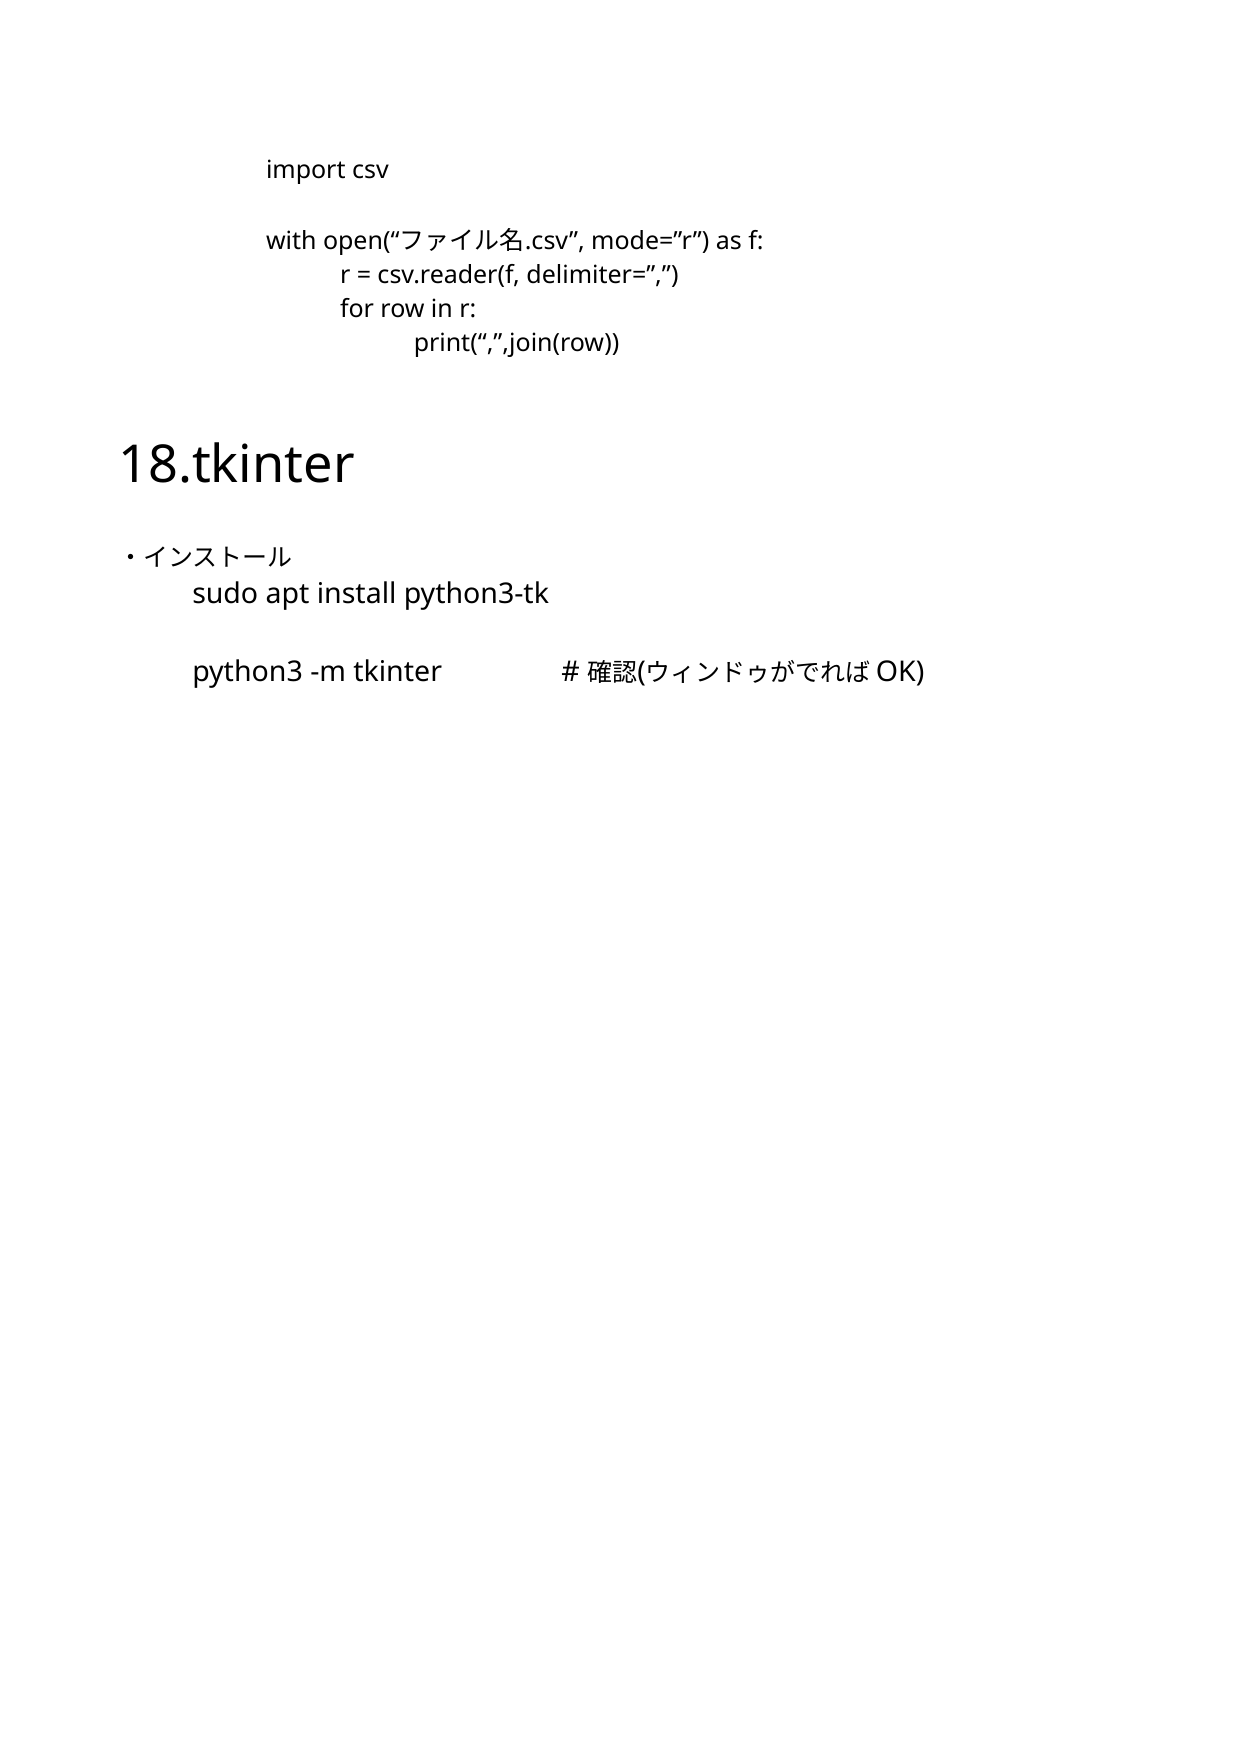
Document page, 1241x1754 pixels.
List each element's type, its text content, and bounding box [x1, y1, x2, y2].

text ・インストール [118, 537, 1122, 573]
text import csv [118, 152, 1122, 186]
text for row in r: [118, 291, 1122, 325]
text with open(“ファイル名.csv”, mode=”r”) as f: [118, 220, 1122, 257]
text print(“,”,join(row)) [118, 325, 1122, 359]
text 18.tkinter [118, 427, 1122, 498]
text sudo apt install python3-tk [118, 573, 1122, 612]
text r = csv.reader(f, delimiter=”,”) [118, 257, 1122, 291]
text python3 -m tkinter # 確認(ウィンドゥがでればOK) [118, 651, 1122, 690]
